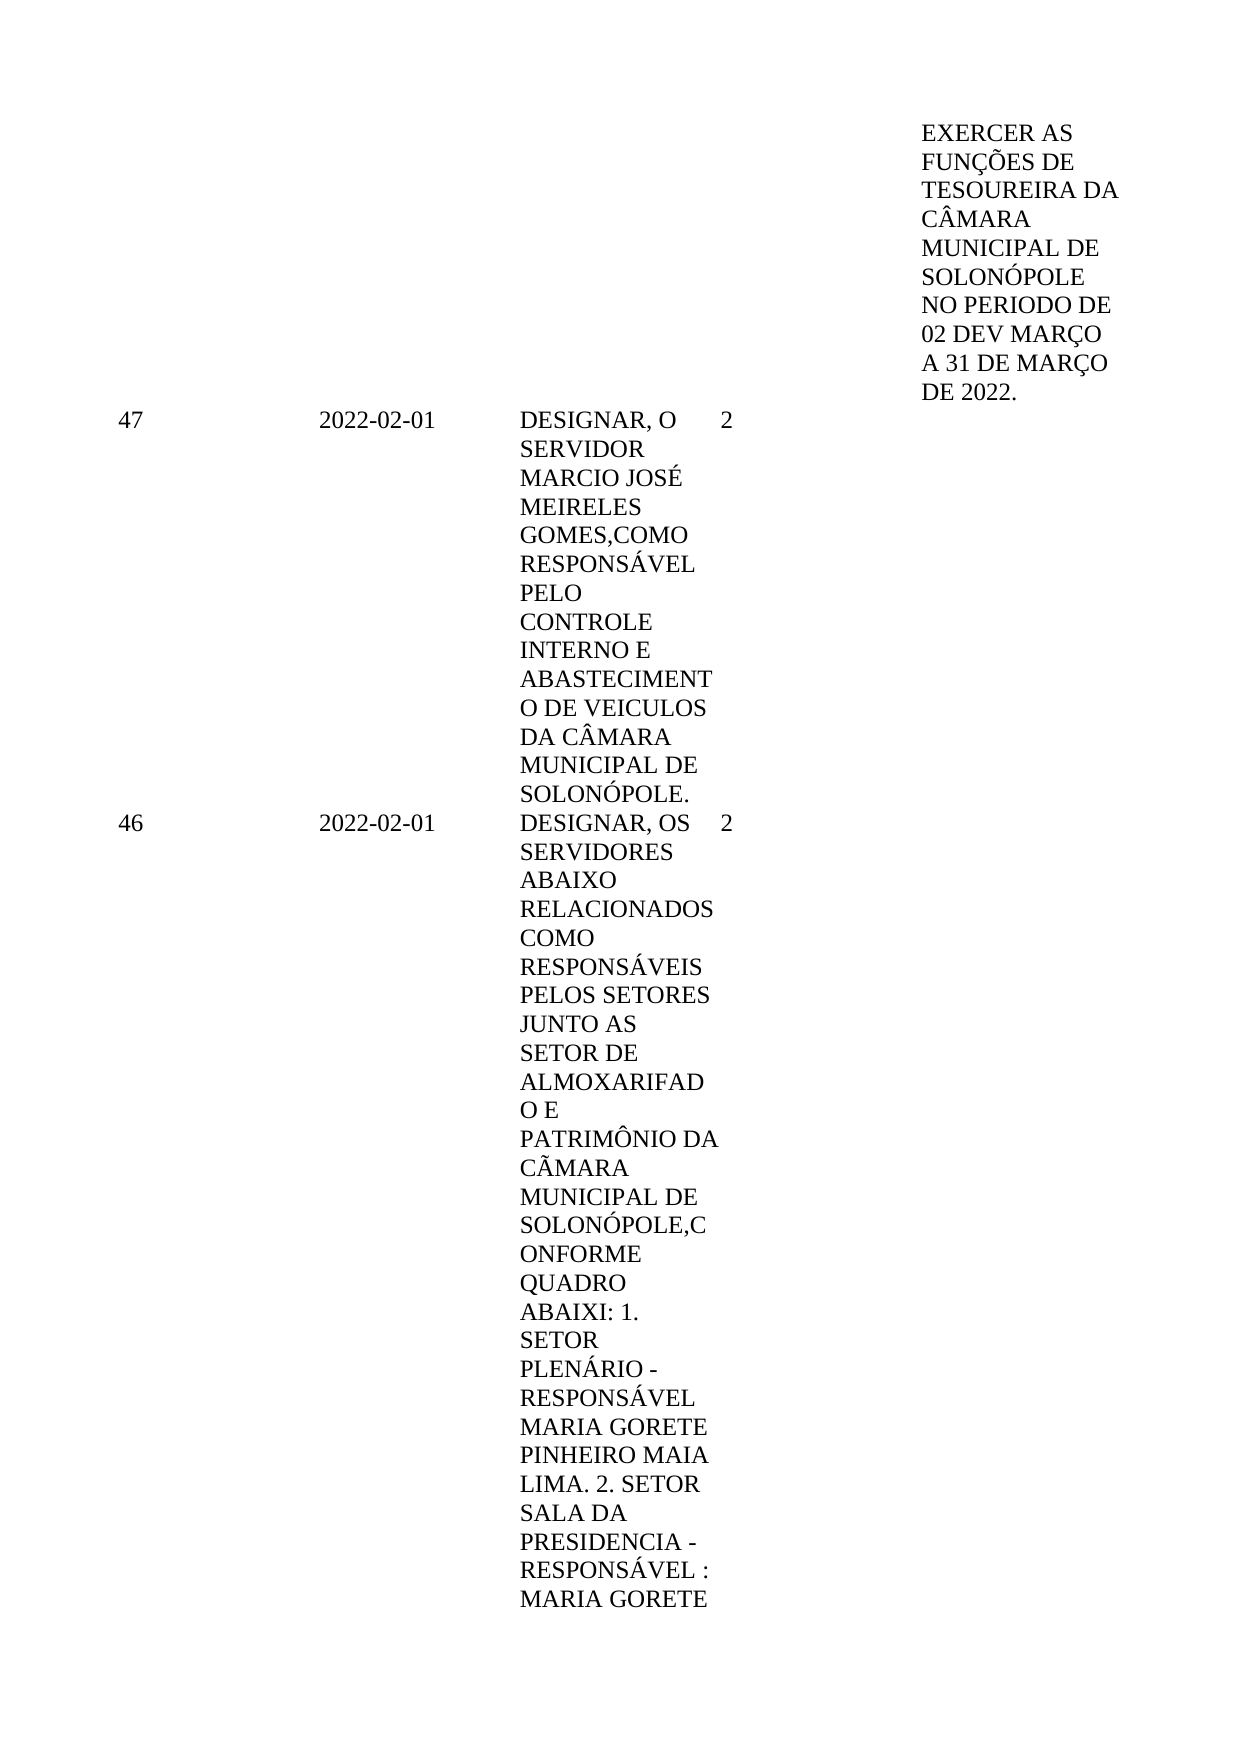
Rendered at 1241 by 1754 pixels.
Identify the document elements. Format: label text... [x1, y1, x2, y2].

table_cell 2022-02-01 [319, 406, 519, 808]
table_cell [921, 406, 1122, 808]
table_cell [720, 118, 921, 406]
table_cell 2 [720, 406, 921, 808]
table_cell [921, 808, 1122, 1613]
table_cell [118, 118, 319, 406]
table_cell 46 [118, 808, 319, 1613]
table_cell [520, 118, 720, 406]
table_cell [319, 118, 519, 406]
table_cell EXERCER AS FUNÇÕES DE TESOUREIRA DA CÂMARA MUNICIPAL DE SOLONÓPOLE NO PERIODO DE 02 DEV MARÇO A 31 DE MARÇO DE 2022. [921, 118, 1122, 406]
table_cell 2 [720, 808, 921, 1613]
table_cell 47 [118, 406, 319, 808]
table_cell DESIGNAR, O SERVIDOR MARCIO JOSÉ MEIRELES GOMES,COMO RESPONSÁVEL PELO CONTROLE INTERNO E ABASTECIMENTO DE VEICULOS DA CÂMARA MUNICIPAL DE SOLONÓPOLE. [520, 406, 720, 808]
table_cell DESIGNAR, OS SERVIDORES ABAIXO RELACIONADOS COMO RESPONSÁVEIS PELOS SETORES JUNTO AS SETOR DE ALMOXARIFADO E PATRIMÔNIO DA CÃMARA MUNICIPAL DE SOLONÓPOLE,CONFORME QUADRO ABAIXI: 1. SETOR PLENÁRIO - RESPONSÁVEL MARIA GORETE PINHEIRO MAIA LIMA. 2. SETOR SALA DA PRESIDENCIA - RESPONSÁVEL : MARIA GORETE [520, 808, 720, 1613]
table_cell 2022-02-01 [319, 808, 519, 1613]
